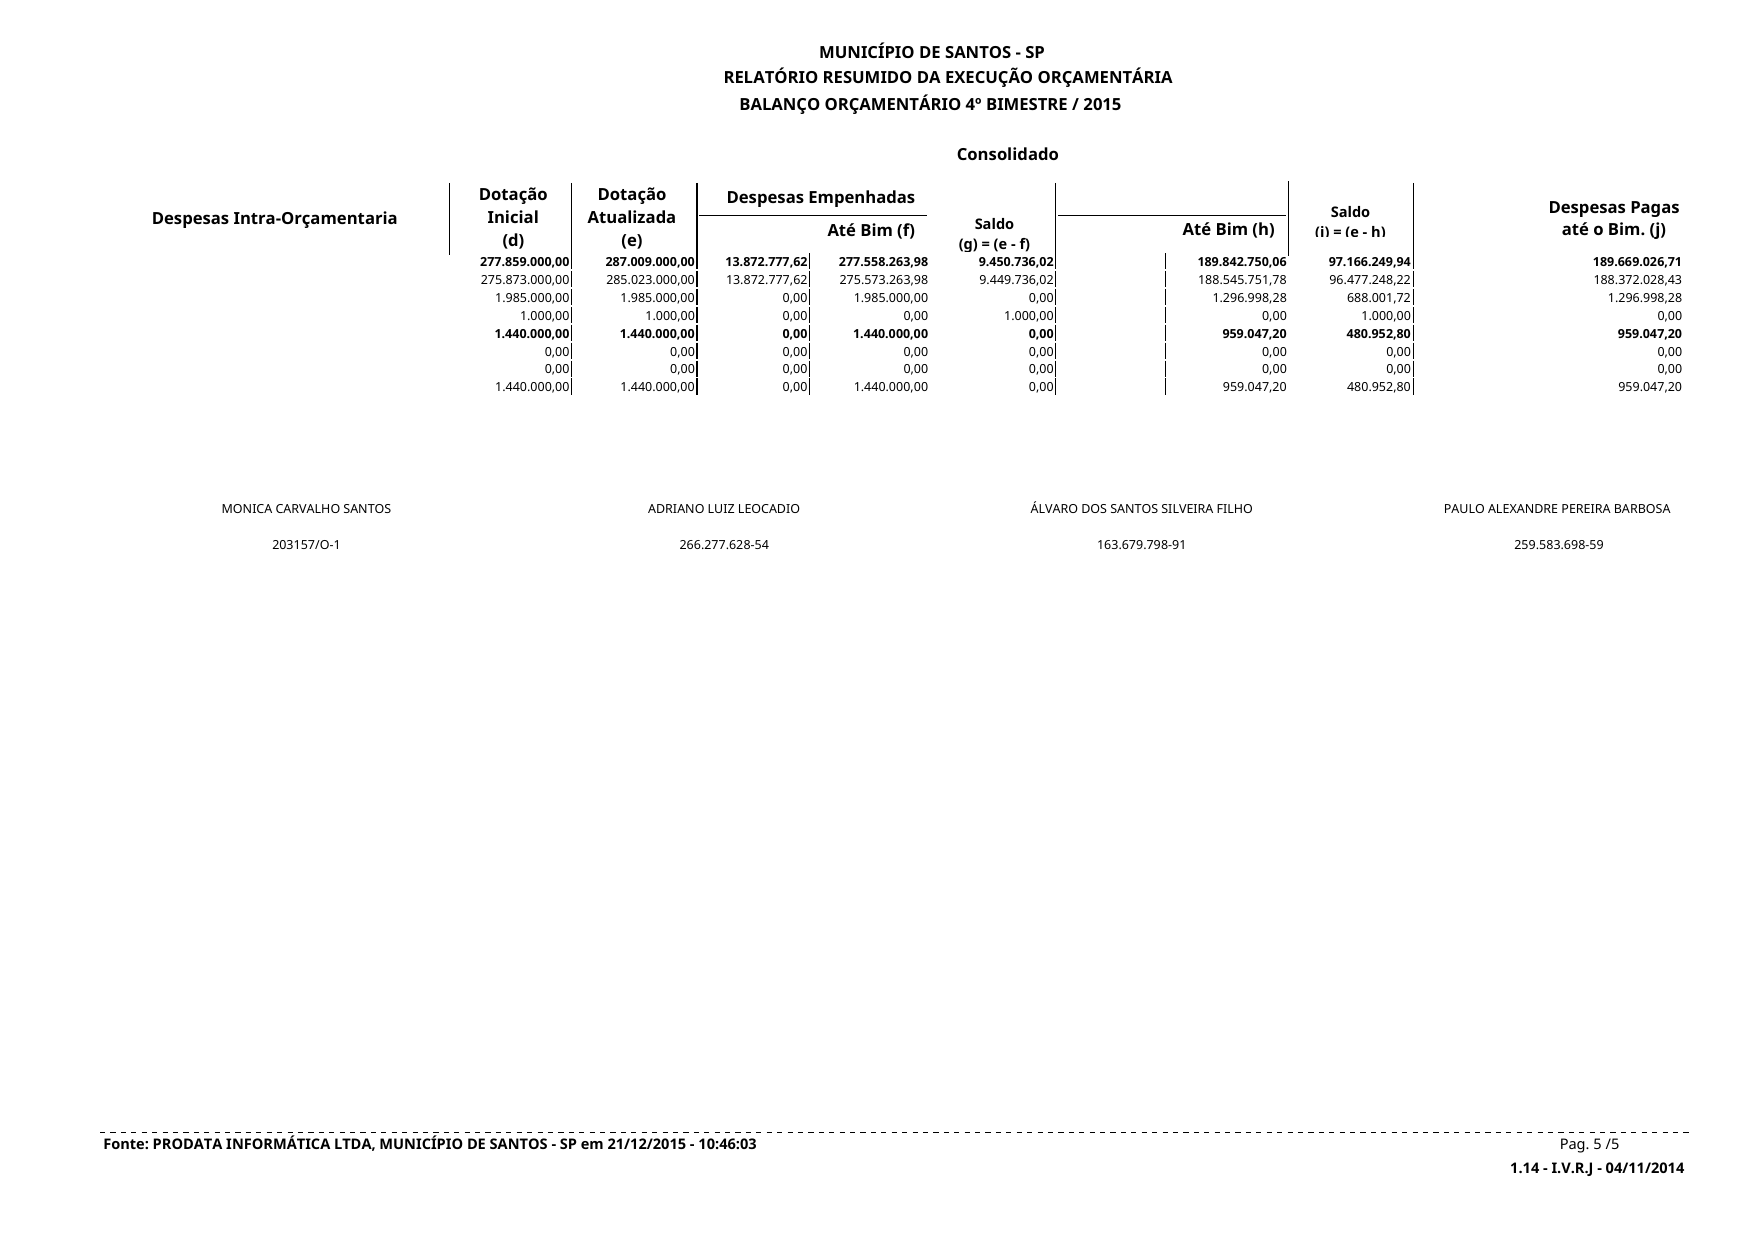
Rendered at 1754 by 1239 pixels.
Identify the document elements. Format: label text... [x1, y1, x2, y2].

table_cell 0,00 [574, 361, 694, 378]
table_cell 203157/O-1 [112, 536, 500, 554]
table_cell [0, 1134, 100, 1158]
table_cell [180, 554, 322, 1133]
table_cell [1693, 554, 1753, 1133]
table_cell [103, 41, 112, 49]
table_cell [1684, 271, 1693, 287]
table_cell 0,00 [1173, 361, 1287, 378]
table_cell [0, 237, 100, 250]
table_cell [114, 66, 176, 93]
table_cell 1.000,00 [449, 307, 569, 325]
table_cell [1416, 554, 1443, 1133]
table_header [818, 0, 920, 41]
table_cell [180, 271, 322, 287]
table_cell [704, 219, 807, 237]
table_cell [114, 144, 176, 151]
table_cell [180, 343, 322, 359]
table_cell 189.842.750,06 [1173, 253, 1287, 271]
table_cell [500, 1158, 528, 1178]
table_cell [687, 554, 694, 1133]
table_cell [920, 1158, 928, 1178]
table_cell [103, 554, 112, 1133]
table_cell 0,00 [702, 307, 807, 325]
table_cell 1.985.000,00 [449, 289, 569, 307]
table_cell [103, 144, 112, 151]
table_cell [322, 271, 449, 287]
table_header [1279, 0, 1287, 41]
table_cell Até Bim (f) [814, 219, 928, 250]
table_cell [180, 151, 322, 165]
table_cell [687, 165, 694, 181]
table_cell 188.372.028,43 [1546, 271, 1682, 289]
table_cell [1416, 120, 1443, 142]
table_cell [576, 165, 687, 181]
table_cell [938, 1158, 946, 1178]
table_cell [103, 66, 112, 93]
table_cell [1018, 186, 1051, 202]
table_cell [687, 522, 694, 536]
table_cell [1291, 202, 1297, 214]
table_cell [0, 501, 100, 521]
table_cell [1693, 1158, 1753, 1178]
table_cell Consolidado [322, 143, 1693, 165]
table_cell 277.859.000,00 [449, 253, 569, 271]
table_cell [114, 325, 176, 341]
table_cell [1684, 325, 1693, 341]
table_cell [704, 120, 807, 142]
table_cell [0, 379, 100, 395]
table_header [1611, 0, 1682, 41]
table_cell [1058, 237, 1163, 250]
table_cell Saldo (g) = (e - f) [935, 214, 1053, 252]
table_cell [1173, 554, 1279, 1133]
table_cell 959.047,20 [1173, 325, 1287, 343]
table_cell 480.952,80 [1289, 379, 1411, 396]
table_cell [938, 537, 946, 554]
table_cell 0,00 [702, 289, 807, 307]
table_cell [1337, 522, 1364, 536]
table_cell [1380, 237, 1403, 250]
table_cell [1291, 1158, 1297, 1178]
table_cell [1693, 144, 1753, 151]
table_cell 0,00 [1173, 307, 1287, 325]
table_cell [1693, 50, 1753, 66]
table_cell [1446, 307, 1546, 323]
table_cell 1.000,00 [930, 307, 1053, 325]
table_cell [460, 1158, 500, 1178]
table_cell [1446, 522, 1546, 536]
table_cell [114, 50, 176, 66]
table_cell [1364, 165, 1380, 181]
table_cell [1173, 120, 1279, 142]
table_cell [322, 361, 449, 377]
table_cell 0,00 [814, 307, 928, 325]
table_cell [0, 271, 100, 287]
table_cell [1611, 396, 1682, 500]
table_cell Despesas Pagas até o Bim. (j) [1546, 183, 1682, 253]
table_cell [576, 522, 687, 536]
table_cell [180, 66, 322, 93]
table_cell [1684, 50, 1693, 66]
table_cell [322, 165, 449, 181]
table_header [1403, 0, 1411, 41]
table_cell 277.558.263,98 [814, 253, 928, 271]
table_cell [1684, 361, 1693, 377]
table_cell [1380, 120, 1403, 142]
table_cell [1058, 202, 1163, 214]
table_cell [103, 361, 112, 377]
table_cell [1018, 554, 1051, 1133]
table_cell 0,00 [930, 343, 1053, 361]
table_cell [114, 379, 176, 395]
table_cell [1337, 396, 1364, 500]
table_cell [946, 120, 1018, 142]
table_cell [1058, 325, 1163, 341]
table_cell [1416, 379, 1443, 395]
table_cell [1291, 219, 1297, 237]
table_cell [1298, 1158, 1337, 1178]
table_cell [0, 41, 100, 49]
table_cell [818, 396, 920, 500]
table_cell [0, 253, 100, 269]
table_cell [1693, 202, 1753, 214]
table_cell [1611, 165, 1682, 181]
table_cell 0,00 [449, 361, 569, 378]
table_cell [1380, 554, 1403, 1133]
table_cell Despesas Intra-Orçamentaria [100, 184, 449, 252]
table_cell [322, 1158, 449, 1178]
table_cell [1684, 165, 1693, 181]
table_cell [1416, 237, 1443, 250]
table_cell [0, 289, 100, 305]
table_cell 0,00 [930, 289, 1053, 307]
table_cell [1279, 120, 1287, 142]
table_cell [0, 522, 100, 536]
table_cell [1279, 554, 1287, 1133]
table_cell 0,00 [449, 343, 569, 361]
table_cell [114, 307, 176, 323]
table_cell [114, 396, 176, 500]
table_cell 5 [1611, 1134, 1693, 1158]
table_cell ADRIANO LUIZ LEOCADIO [528, 500, 920, 522]
table_cell [576, 120, 687, 142]
table_cell [103, 289, 112, 305]
table_cell ÁLVARO DOS SANTOS SILVEIRA FILHO [946, 500, 1337, 522]
table_cell [1298, 120, 1337, 142]
table_cell 959.047,20 [1173, 379, 1287, 396]
table_cell Saldo (i) = (e - h) [1298, 202, 1403, 237]
table_cell [103, 396, 112, 500]
table_cell [0, 361, 100, 377]
table_header [1546, 0, 1611, 41]
table_cell [704, 522, 807, 536]
table_cell [920, 537, 928, 554]
table_cell [1684, 202, 1693, 214]
table_cell [704, 237, 807, 250]
table_cell 275.873.000,00 [449, 271, 569, 289]
table_header [1416, 0, 1443, 41]
table_cell [1546, 554, 1611, 1133]
table_cell [1446, 361, 1546, 377]
table_cell [1380, 396, 1403, 500]
table_cell [528, 120, 567, 142]
table_cell [114, 1158, 176, 1178]
table_cell [1546, 396, 1611, 500]
table_cell [114, 253, 176, 269]
table_cell 97.166.249,94 [1289, 253, 1411, 271]
table_cell [322, 522, 449, 536]
table_cell [938, 501, 946, 521]
table_cell [103, 165, 112, 181]
table_cell [1380, 186, 1403, 202]
table_cell [103, 343, 112, 359]
table_cell 0,00 [702, 379, 807, 396]
table_cell [460, 396, 500, 500]
table_cell [1693, 325, 1753, 341]
table_cell [1693, 237, 1753, 250]
table_cell [938, 120, 946, 142]
table_cell [687, 186, 694, 202]
table_cell [1693, 120, 1753, 142]
table_cell [946, 186, 1018, 202]
table_cell [1684, 307, 1693, 323]
table_cell [1546, 66, 1611, 93]
table_cell [1684, 253, 1693, 269]
table_cell 0,00 [930, 325, 1053, 343]
table_cell [1446, 186, 1546, 202]
table_cell [938, 554, 946, 1133]
table_cell [1693, 151, 1753, 165]
table_cell [1684, 186, 1693, 202]
table_cell [1693, 1134, 1753, 1158]
table_cell [1693, 343, 1753, 359]
table_cell [460, 120, 500, 142]
table_cell [1684, 379, 1693, 395]
table_cell [0, 307, 100, 323]
table_cell [1058, 522, 1163, 536]
table_cell [1058, 289, 1163, 305]
table_cell [103, 50, 112, 66]
table_cell [1693, 271, 1753, 287]
table_cell [1364, 1158, 1380, 1178]
table_cell MONICA CARVALHO SANTOS [112, 500, 500, 522]
table_cell [1446, 253, 1546, 269]
table_cell [1684, 522, 1693, 536]
table_cell [1684, 1158, 1693, 1178]
table_cell [1018, 396, 1051, 500]
table_cell [1693, 66, 1753, 93]
table_cell [103, 1158, 112, 1178]
table_cell [1684, 41, 1693, 49]
table_cell 1.000,00 [574, 307, 694, 325]
table_cell [1058, 165, 1163, 181]
table_cell [180, 361, 322, 377]
table_cell [1173, 202, 1279, 214]
table_cell 1.000,00 [1289, 307, 1411, 325]
table_cell Até Bim (h) [1171, 217, 1287, 252]
table_cell 189.669.026,71 [1546, 253, 1682, 271]
table_cell [0, 554, 100, 1133]
table_cell [687, 396, 694, 500]
table_cell 1.985.000,00 [574, 289, 694, 307]
table_cell 287.009.000,00 [574, 253, 694, 271]
table_cell RELATÓRIO RESUMIDO DA EXECUÇÃO ORÇAMENTÁRIA [457, 66, 1443, 93]
table_cell Dotação Atualizada (e) [576, 183, 687, 250]
table_header [1337, 0, 1364, 41]
table_cell [0, 144, 100, 151]
table_cell 275.573.263,98 [814, 271, 928, 289]
table_cell 688.001,72 [1289, 289, 1411, 307]
table_cell [1416, 325, 1443, 341]
table_cell [1058, 1158, 1163, 1178]
table_cell [460, 522, 500, 536]
table_cell [180, 144, 322, 151]
table_cell [1446, 325, 1546, 341]
table_cell [1291, 396, 1297, 500]
table_header [704, 0, 807, 41]
table_cell [1446, 343, 1546, 359]
table_cell [460, 165, 500, 181]
table_cell [103, 307, 112, 323]
table_cell [1403, 120, 1411, 142]
table_cell [1291, 120, 1297, 142]
table_cell [0, 396, 100, 500]
table_cell [180, 396, 322, 500]
table_cell [528, 396, 567, 500]
table_cell [704, 396, 807, 500]
table_cell 1.440.000,00 [814, 379, 928, 396]
table_header [938, 0, 946, 41]
table_cell [1684, 237, 1693, 250]
table_cell [1684, 93, 1693, 120]
table_cell 959.047,20 [1546, 379, 1682, 396]
table_cell [103, 379, 112, 395]
table_cell [1298, 554, 1337, 1133]
table_header [1693, 0, 1753, 41]
table_cell [1337, 165, 1364, 181]
table_cell [1337, 554, 1364, 1133]
table_cell [1684, 219, 1693, 237]
table_cell [460, 554, 500, 1133]
table_header [946, 0, 1018, 41]
table_cell [1446, 120, 1546, 142]
table_cell [0, 151, 100, 165]
table_cell 9.450.736,02 [930, 253, 1053, 271]
table_cell Pag. 5 / [1443, 1134, 1611, 1158]
table_cell 0,00 [702, 361, 807, 378]
table_cell [576, 554, 687, 1133]
table_cell [818, 522, 920, 536]
table_cell [704, 165, 807, 181]
table_cell [1403, 186, 1411, 202]
table_cell [1337, 537, 1364, 554]
table_cell [1693, 253, 1753, 269]
table_header [1684, 0, 1693, 41]
table_cell [1364, 554, 1380, 1133]
table_header [322, 0, 449, 41]
table_cell [114, 289, 176, 305]
table_cell [1403, 165, 1411, 181]
table_cell MUNICÍPIO DE SANTOS - SP [180, 41, 1684, 66]
table_cell [920, 554, 928, 1133]
table_cell 9.449.736,02 [930, 271, 1053, 289]
table_cell 0,00 [814, 361, 928, 378]
table_cell [946, 554, 1018, 1133]
table_cell [1446, 396, 1546, 500]
table_cell [687, 120, 694, 142]
table_cell [818, 120, 920, 142]
table_header [1446, 0, 1546, 41]
table_header [1173, 0, 1279, 41]
table_cell [704, 1158, 807, 1178]
table_cell [1693, 289, 1753, 305]
table_header [1298, 0, 1337, 41]
table_cell 0,00 [1289, 343, 1411, 361]
table_cell [1337, 120, 1364, 142]
table_cell [1693, 93, 1753, 120]
table_cell [322, 396, 449, 500]
table_cell [1058, 271, 1163, 287]
table_cell [114, 343, 176, 359]
table_cell [0, 1158, 100, 1178]
table_cell [1173, 1158, 1279, 1178]
table_cell [1684, 343, 1693, 359]
table_cell [920, 120, 928, 142]
table_cell [1058, 219, 1163, 237]
table_cell [180, 165, 322, 181]
table_cell [920, 165, 928, 181]
table_cell 480.952,80 [1289, 325, 1411, 343]
table_cell [1058, 307, 1163, 323]
table_cell [180, 307, 322, 323]
table_cell [103, 501, 112, 521]
table_cell [180, 253, 322, 269]
table_cell [1058, 396, 1163, 500]
table_cell [576, 1158, 687, 1178]
table_cell [1058, 361, 1163, 377]
table_cell [500, 396, 528, 500]
table_cell [1546, 522, 1611, 536]
table_cell [1546, 120, 1611, 142]
table_cell [920, 522, 928, 536]
table_cell [500, 165, 528, 181]
table_cell [1403, 522, 1411, 536]
table_cell 1.440.000,00 [574, 325, 694, 343]
table_cell [1337, 1158, 1364, 1178]
table_cell 1.296.998,28 [1546, 289, 1682, 307]
table_cell [1684, 289, 1693, 305]
table_cell [103, 253, 112, 269]
table_header [528, 0, 567, 41]
table_cell [322, 307, 449, 323]
table_cell [114, 120, 176, 142]
table_cell [1173, 186, 1279, 202]
table_cell 0,00 [930, 361, 1053, 378]
table_cell [1337, 237, 1364, 250]
table_cell [1403, 202, 1411, 214]
table_cell [1279, 522, 1287, 536]
table_cell [114, 93, 176, 120]
table_header [180, 0, 322, 41]
table_cell [180, 325, 322, 341]
table_cell 959.047,20 [1546, 325, 1682, 343]
table_cell [1018, 522, 1051, 536]
table_cell [1058, 253, 1163, 269]
table_cell [1416, 271, 1443, 287]
table_cell [1279, 186, 1287, 202]
table_cell [1298, 186, 1337, 202]
table_cell Fonte: PRODATA INFORMÁTICA LTDA, MUNICÍPIO DE SANTOS - SP em 21/12/2015 - 10:46:03 [103, 1134, 1443, 1158]
table_cell [938, 202, 946, 214]
table_cell [1446, 554, 1546, 1133]
table_cell [1693, 379, 1753, 395]
table_cell [920, 501, 928, 521]
table_cell [1058, 343, 1163, 359]
table_cell [1279, 396, 1287, 500]
table_cell [322, 66, 449, 93]
table_cell [1693, 361, 1753, 377]
table_cell [1611, 120, 1682, 142]
table_cell [322, 253, 449, 269]
table_cell [1693, 522, 1753, 536]
table_cell [1611, 554, 1682, 1133]
table_cell [1173, 522, 1279, 536]
table_cell 0,00 [1289, 361, 1411, 378]
table_cell [1291, 554, 1297, 1133]
table_cell [0, 219, 100, 237]
table_cell [0, 343, 100, 359]
table_cell [103, 93, 112, 120]
table_cell [103, 325, 112, 341]
table_cell [103, 537, 112, 554]
table_cell [0, 120, 100, 142]
table_cell [1403, 219, 1411, 237]
table_cell [114, 271, 176, 287]
table_cell BALANÇO ORÇAMENTÁRIO 4º BIMESTRE / 2015 [176, 93, 1684, 120]
table_cell [1416, 307, 1443, 323]
table_cell [1279, 165, 1287, 181]
table_cell [103, 151, 112, 165]
table_cell [1337, 501, 1364, 521]
table_cell [500, 501, 528, 521]
table_cell [114, 165, 176, 181]
table_cell [1364, 237, 1380, 250]
table_cell [1291, 522, 1297, 536]
table_cell [0, 50, 100, 66]
table_cell [1611, 522, 1682, 536]
table_cell [1693, 396, 1753, 500]
table_cell [1403, 396, 1411, 500]
table_cell 13.872.777,62 [702, 253, 807, 271]
table_cell [1416, 202, 1443, 214]
table_cell [1693, 219, 1753, 237]
table_header [576, 0, 687, 41]
table_cell 285.023.000,00 [574, 271, 694, 289]
table_header [1018, 0, 1051, 41]
table_cell [938, 396, 946, 500]
table_cell Dotação Inicial (d) [460, 183, 567, 250]
table_header [0, 0, 100, 41]
table_header [460, 0, 500, 41]
table_cell [1403, 554, 1411, 1133]
table_header [1058, 0, 1163, 41]
table_cell [1446, 237, 1546, 250]
table_cell [528, 1158, 567, 1178]
table_cell [946, 165, 1018, 181]
table_cell [1380, 165, 1403, 181]
table_cell [1693, 165, 1753, 181]
table_cell [1337, 186, 1364, 202]
table_cell [1058, 186, 1163, 202]
table_cell 0,00 [702, 343, 807, 361]
table_cell [1298, 237, 1337, 250]
table_cell [1058, 379, 1163, 395]
table_cell [1298, 396, 1337, 500]
table_cell [180, 522, 322, 536]
table_cell [1279, 202, 1287, 214]
table_cell [818, 1158, 920, 1178]
table_cell 0,00 [814, 343, 928, 361]
table_cell [1291, 237, 1297, 250]
table_cell 0,00 [702, 325, 807, 343]
table_cell 1.14 - I.V.R.J - 04/11/2014 [1380, 1158, 1684, 1178]
table_cell [938, 165, 946, 181]
table_cell [1446, 289, 1546, 305]
table_cell [1298, 522, 1337, 536]
table_cell PAULO ALEXANDRE PEREIRA BARBOSA [1364, 500, 1753, 522]
table_cell [180, 379, 322, 395]
table_cell 0,00 [1546, 307, 1682, 325]
table_cell 1.440.000,00 [574, 379, 694, 396]
table_cell [1446, 165, 1546, 181]
table_cell [687, 1158, 694, 1178]
table_cell [1291, 186, 1297, 202]
table_cell [818, 165, 920, 181]
table_cell 1.296.998,28 [1173, 289, 1287, 307]
table_cell 13.872.777,62 [702, 271, 807, 289]
table_cell [1364, 186, 1380, 202]
table_cell [1693, 307, 1753, 323]
table_cell [103, 271, 112, 287]
table_cell [1546, 165, 1611, 181]
table_cell [1058, 554, 1163, 1133]
table_cell [704, 554, 807, 1133]
table_cell [500, 522, 528, 536]
table_cell [946, 396, 1018, 500]
table_cell [322, 343, 449, 359]
table_cell [946, 522, 1018, 536]
table_cell [576, 396, 687, 500]
table_cell 0,00 [574, 343, 694, 361]
table_cell [114, 554, 176, 1133]
table_cell [322, 554, 449, 1133]
table_cell 266.277.628-54 [528, 536, 920, 554]
table_cell [0, 165, 100, 181]
table_cell 1.985.000,00 [814, 289, 928, 307]
table_header [1291, 0, 1297, 41]
table_header [103, 0, 112, 41]
table_cell [1018, 202, 1051, 214]
table_cell [1058, 120, 1163, 142]
table_cell [528, 554, 567, 1133]
table_cell [1611, 66, 1682, 93]
table_cell [0, 202, 100, 214]
table_cell [1364, 522, 1380, 536]
table_cell [1416, 361, 1443, 377]
table_cell [818, 554, 920, 1133]
table_cell [1279, 1158, 1287, 1178]
table_cell [1291, 165, 1297, 181]
table_cell [114, 361, 176, 377]
table_cell [1298, 165, 1337, 181]
table_cell [946, 202, 1018, 214]
table_cell Despesas Empenhadas [704, 186, 937, 214]
table_cell [1446, 202, 1546, 214]
table_cell [500, 120, 528, 142]
table_cell 0,00 [1546, 361, 1682, 378]
table_cell [1018, 120, 1051, 142]
table_cell [0, 186, 100, 202]
table_cell [1684, 120, 1693, 142]
table_cell [1364, 120, 1380, 142]
table_cell [0, 93, 100, 120]
table_cell [1416, 396, 1443, 500]
table_cell [1416, 522, 1443, 536]
table_header [1364, 0, 1380, 41]
table_cell [1446, 66, 1546, 93]
table_cell [687, 202, 694, 214]
table_cell [114, 151, 176, 165]
table_cell [687, 219, 694, 237]
table_cell 1.440.000,00 [449, 325, 569, 343]
table_cell [1018, 1158, 1051, 1178]
table_cell [938, 522, 946, 536]
table_cell [1684, 396, 1693, 500]
table_cell [322, 325, 449, 341]
table_cell [1380, 522, 1403, 536]
table_cell [1364, 396, 1380, 500]
table_cell [322, 289, 449, 305]
table_cell [1416, 186, 1443, 202]
table_cell [1693, 186, 1753, 202]
table_cell [114, 41, 176, 49]
table_cell [0, 325, 100, 341]
table_cell [1684, 66, 1693, 93]
table_cell [114, 522, 176, 536]
table_cell [322, 379, 449, 395]
table_header [920, 0, 928, 41]
table_cell [103, 120, 112, 142]
table_cell [500, 554, 528, 1133]
table_cell [1416, 219, 1443, 237]
table_cell [1446, 219, 1546, 237]
table_header [114, 0, 176, 41]
table_cell [1684, 554, 1693, 1133]
table_cell [528, 522, 567, 536]
table_cell 0,00 [930, 379, 1053, 396]
table_cell [322, 120, 449, 142]
table_cell 259.583.698-59 [1364, 536, 1753, 554]
table_cell [500, 537, 528, 554]
table_cell [1446, 271, 1546, 287]
table_cell [946, 1158, 1018, 1178]
table_cell [1403, 237, 1411, 250]
table_cell [920, 396, 928, 500]
table_cell [1416, 289, 1443, 305]
table_cell [0, 537, 100, 554]
table_cell [180, 120, 322, 142]
table_cell [1416, 343, 1443, 359]
table_cell [1173, 165, 1279, 181]
table_cell [1173, 396, 1279, 500]
table_header [687, 0, 694, 41]
table_cell 96.477.248,22 [1289, 271, 1411, 289]
table_cell [528, 165, 567, 181]
table_cell [0, 66, 100, 93]
table_header [1380, 0, 1403, 41]
table_cell [1416, 165, 1443, 181]
table_cell [687, 237, 694, 250]
table_cell [1416, 253, 1443, 269]
table_cell [938, 186, 946, 202]
table_cell [180, 289, 322, 305]
table_cell 1.440.000,00 [449, 379, 569, 396]
table_cell 163.679.798-91 [946, 536, 1337, 554]
table_header [500, 0, 528, 41]
table_cell [1018, 165, 1051, 181]
table_cell 0,00 [1546, 343, 1682, 361]
table_cell [1693, 41, 1753, 49]
table_cell 1.440.000,00 [814, 325, 928, 343]
table_cell 0,00 [1173, 343, 1287, 361]
table_cell [180, 1158, 322, 1178]
table_cell [103, 522, 112, 536]
table_cell [1446, 379, 1546, 395]
table_cell 188.545.751,78 [1173, 271, 1287, 289]
